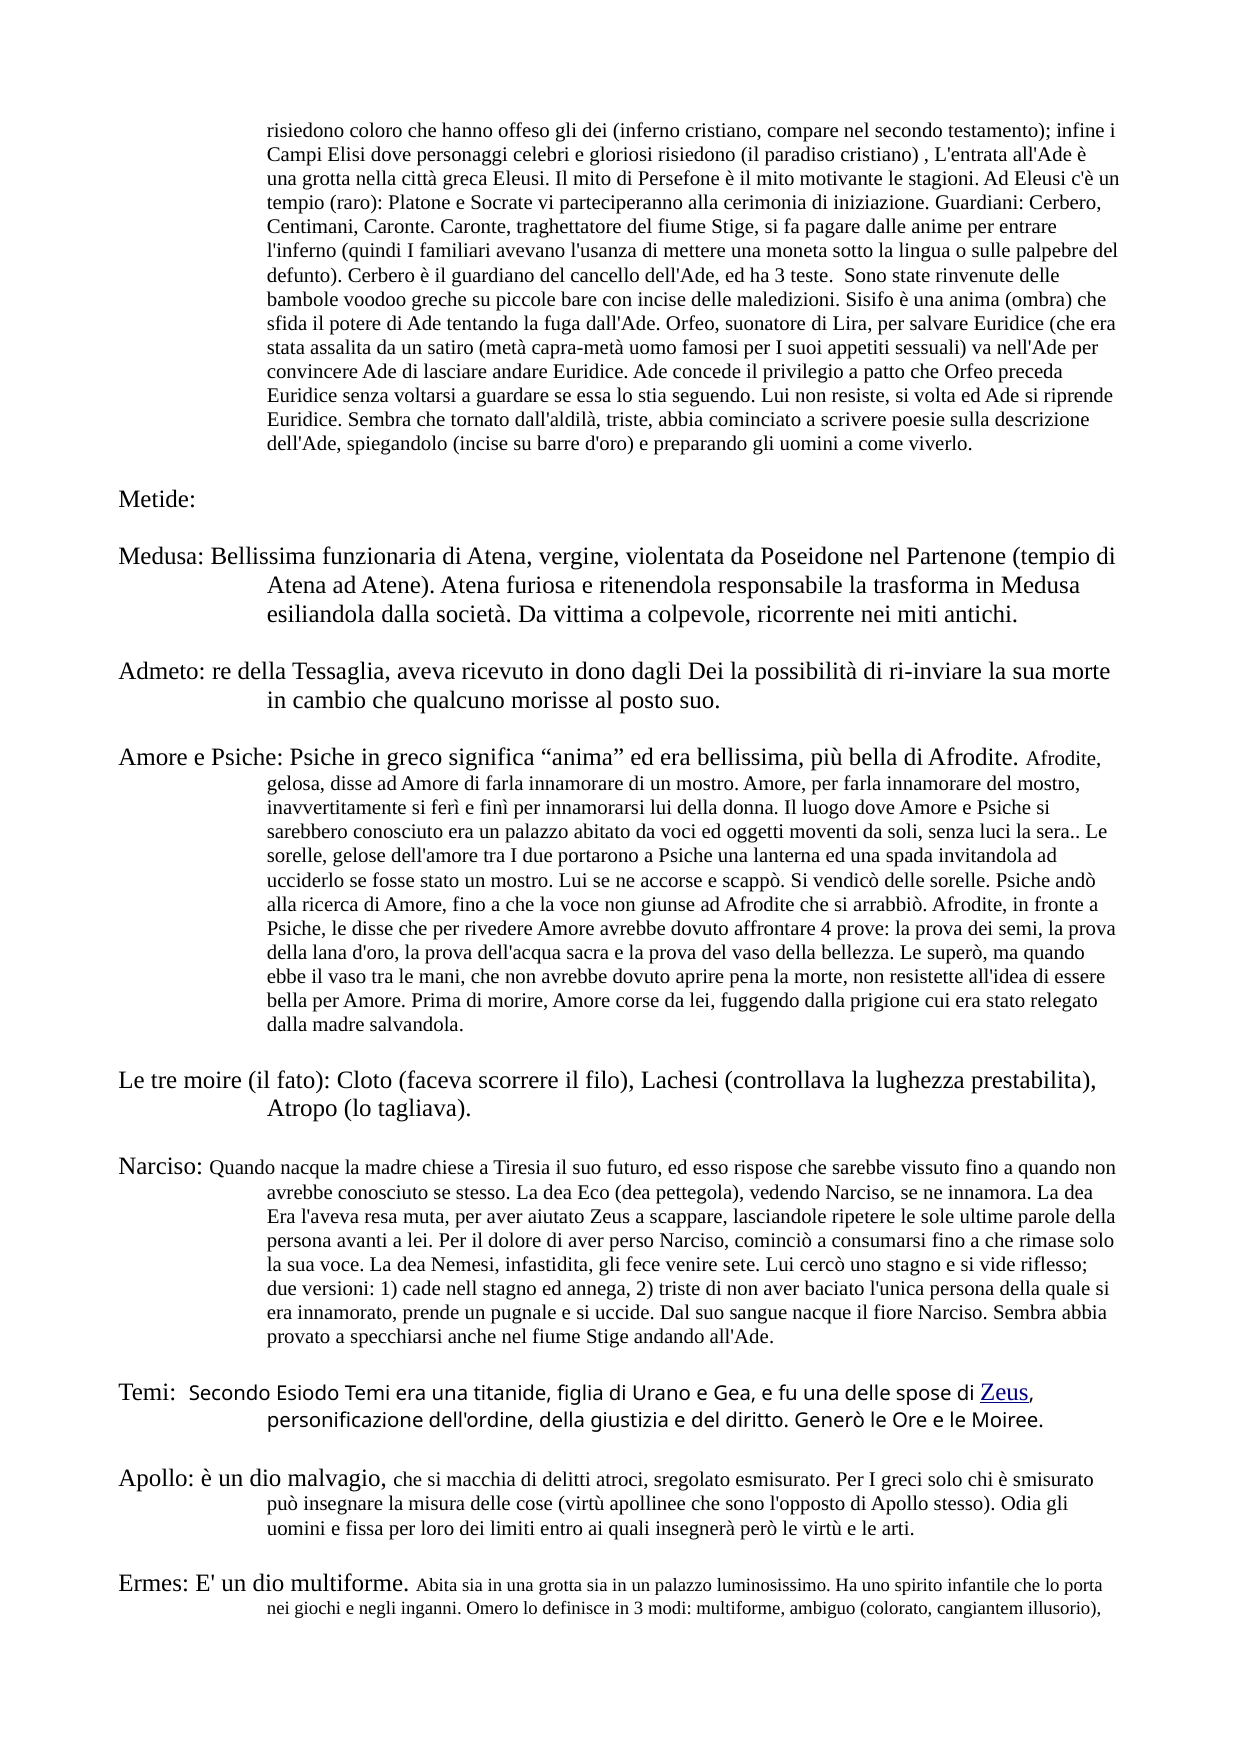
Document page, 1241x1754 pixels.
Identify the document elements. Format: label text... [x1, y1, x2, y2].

text Le tre moire (il fato): Cloto (faceva scorrere il filo), Lachesi (controllava la lughezza prestabilita), Atropo (lo tagliava). [118, 1065, 1122, 1122]
text Amore e Psiche: Psiche in greco significa “anima” ed era bellissima, più bella di Afrodite. Afrodite, gelosa, disse ad Amore di farla innamorare di un mostro. Amore, per farla innamorare del mostro, inavvertitamente si ferì e finì per innamorarsi lui della donna. Il luogo dove Amore e Psiche si sarebbero conosciuto era un palazzo abitato da voci ed oggetti moventi da soli, senza luci la sera.. Le sorelle, gelose dell'amore tra I due portarono a Psiche una lanterna ed una spada invitandola ad ucciderlo se fosse stato un mostro. Lui se ne accorse e scappò. Si vendicò delle sorelle. Psiche andò alla ricerca di Amore, fino a che la voce non giunse ad Afrodite che si arrabbiò. Afrodite, in fronte a Psiche, le disse che per rivedere Amore avrebbe dovuto affrontare 4 prove: la prova dei semi, la prova della lana d'oro, la prova dell'acqua sacra e la prova del vaso della bellezza. Le superò, ma quando ebbe il vaso tra le mani, che non avrebbe dovuto aprire pena la morte, non resistette all'idea di essere bella per Amore. Prima di morire, Amore corse da lei, fuggendo dalla prigione cui era stato relegato dalla madre salvandola. [118, 742, 1122, 1036]
text Metide: [118, 484, 1122, 512]
text Ermes: E' un dio multiforme. Abita sia in una grotta sia in un palazzo luminosissimo. Ha uno spirito infantile che lo porta nei giochi e negli inganni. Omero lo definisce in 3 modi: multiforme, ambiguo (colorato, cangiantem illusorio), [118, 1568, 1122, 1618]
text Apollo: è un dio malvagio, che si macchia di delitti atroci, sregolato esmisurato. Per I greci solo chi è smisurato può insegnare la misura delle cose (virtù apollinee che sono l'opposto di Apollo stesso). Odia gli uomini e fissa per loro dei limiti entro ai quali insegnerà però le virtù e le arti. [118, 1463, 1122, 1539]
text Medusa: Bellissima funzionaria di Atena, vergine, violentata da Poseidone nel Partenone (tempio di Atena ad Atene). Atena furiosa e ritenendola responsabile la trasforma in Medusa esiliandola dalla società. Da vittima a colpevole, ricorrente nei miti antichi. [118, 541, 1122, 627]
text Narciso: Quando nacque la madre chiese a Tiresia il suo futuro, ed esso rispose che sarebbe vissuto fino a quando non avrebbe conosciuto se stesso. La dea Eco (dea pettegola), vedendo Narciso, se ne innamora. La dea Era l'aveva resa muta, per aver aiutato Zeus a scappare, lasciandole ripetere le sole ultime parole della persona avanti a lei. Per il dolore di aver perso Narciso, cominciò a consumarsi fino a che rimase solo la sua voce. La dea Nemesi, infastidita, gli fece venire sete. Lui cercò uno stagno e si vide riflesso; due versioni: 1) cade nell stagno ed annega, 2) triste di non aver baciato l'unica persona della quale si era innamorato, prende un pugnale e si uccide. Dal suo sangue nacque il fiore Narciso. Sembra abbia provato a specchiarsi anche nel fiume Stige andando all'Ade. [118, 1151, 1122, 1348]
text Admeto: re della Tessaglia, aveva ricevuto in dono dagli Dei la possibilità di ri-inviare la sua morte in cambio che qualcuno morisse al posto suo. [118, 656, 1122, 714]
text Temi: Secondo Esiodo Temi era una titanide, figlia di Urano e Gea, e fu una delle spose di Zeus, personificazione dell'ordine, della giustizia e del diritto. Generò le Ore e le Moiree. [118, 1377, 1122, 1434]
text risiedono coloro che hanno offeso gli dei (inferno cristiano, compare nel secondo testamento); infine i Campi Elisi dove personaggi celebri e gloriosi risiedono (il paradiso cristiano) , L'entrata all'Ade è una grotta nella città greca Eleusi. Il mito di Persefone è il mito motivante le stagioni. Ad Eleusi c'è un tempio (raro): Platone e Socrate vi parteciperanno alla cerimonia di iniziazione. Guardiani: Cerbero, Centimani, Caronte. Caronte, traghettatore del fiume Stige, si fa pagare dalle anime per entrare l'inferno (quindi I familiari avevano l'usanza di mettere una moneta sotto la lingua o sulle palpebre del defunto). Cerbero è il guardiano del cancello dell'Ade, ed ha 3 teste. Sono state rinvenute delle bambole voodoo greche su piccole bare con incise delle maledizioni. Sisifo è una anima (ombra) che sfida il potere di Ade tentando la fuga dall'Ade. Orfeo, suonatore di Lira, per salvare Euridice (che era stata assalita da un satiro (metà capra-metà uomo famosi per I suoi appetiti sessuali) va nell'Ade per convincere Ade di lasciare andare Euridice. Ade concede il privilegio a patto che Orfeo preceda Euridice senza voltarsi a guardare se essa lo stia seguendo. Lui non resiste, si volta ed Ade si riprende Euridice. Sembra che tornato dall'aldilà, triste, abbia cominciato a scrivere poesie sulla descrizione dell'Ade, spiegandolo (incise su barre d'oro) e preparando gli uomini a come viverlo. [118, 118, 1122, 455]
